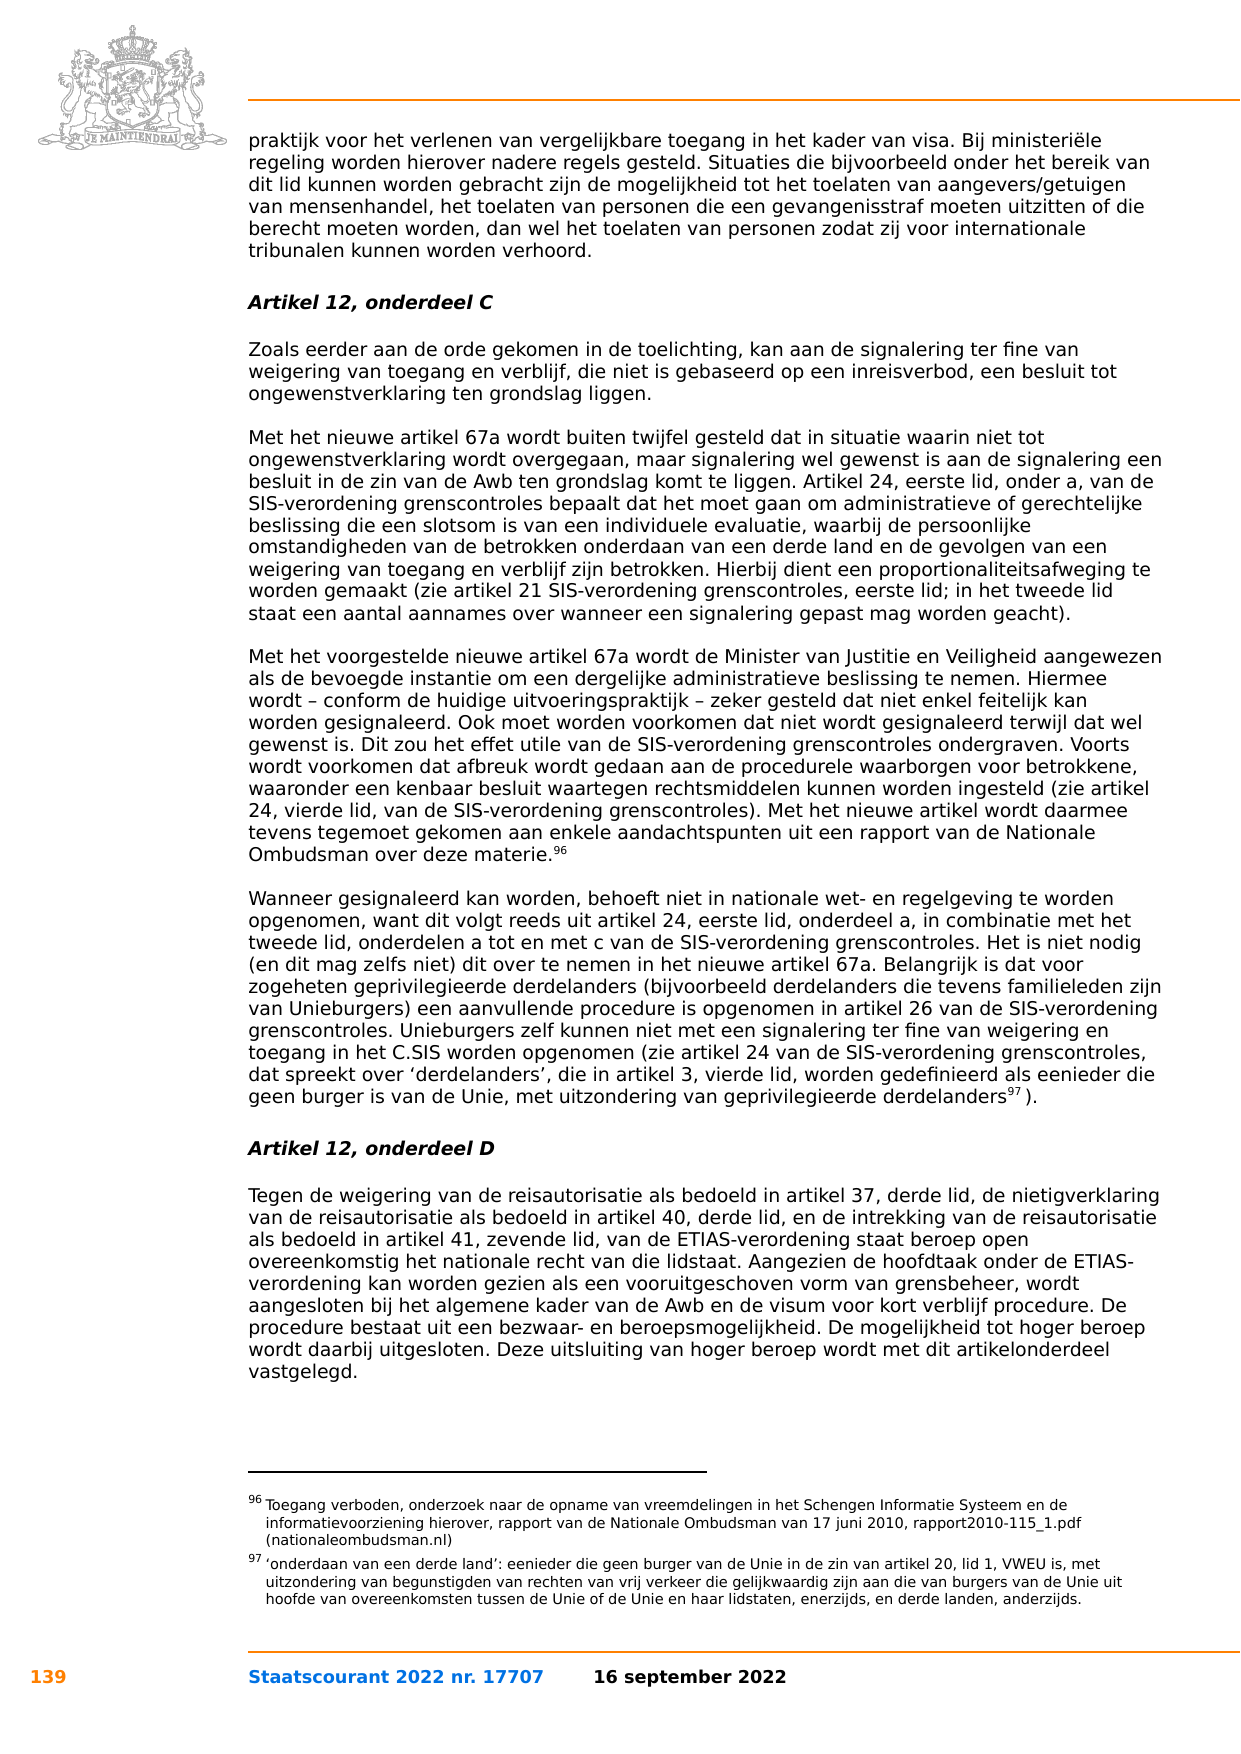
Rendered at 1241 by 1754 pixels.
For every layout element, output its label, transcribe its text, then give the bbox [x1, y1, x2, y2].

picture [38, 25, 227, 150]
text Met het voorgestelde nieuwe artikel 67a wordt de Minister van Justitie en Veiligheid aangewezen als de bevoegde instantie om een dergelijke administratieve beslissing te nemen. Hiermee wordt – conform de huidige uitvoeringspraktijk – zeker gesteld dat niet enkel feitelijk kan worden gesignaleerd. Ook moet worden voorkomen dat niet wordt gesignaleerd terwijl dat wel gewenst is. Dit zou het effet utile van de SIS-verordening grenscontroles ondergraven. Voorts wordt voorkomen dat afbreuk wordt gedaan aan de procedurele waarborgen voor betrokkene, waaronder een kenbaar besluit waartegen rechtsmiddelen kunnen worden ingesteld (zie artikel 24, vierde lid, van de SIS-verordening grenscontroles). Met het nieuwe artikel wordt daarmee tevens tegemoet gekomen aan enkele aandachtspunten uit een rapport van de Nationale Ombudsman over deze materie. [248, 646, 1163, 866]
text Met het nieuwe artikel 67a wordt buiten twijfel gesteld dat in situatie waarin niet tot ongewenstverklaring wordt overgegaan, maar signalering wel gewenst is aan de signalering een besluit in de zin van de Awb ten grondslag komt te liggen. Artikel 24, eerste lid, onder a, van de SIS-verordening grenscontroles bepaalt dat het moet gaan om administratieve of gerechtelijke beslissing die een slotsom is van een individuele evaluatie, waarbij de persoonlijke omstandigheden van de betrokken onderdaan van een derde land en de gevolgen van een weigering van toegang en verblijf zijn betrokken. Hierbij dient een proportionaliteitsafweging te worden gemaakt (zie artikel 21 SIS-verordening grenscontroles, eerste lid; in het tweede lid staat een aantal aannames over wanneer een signalering gepast mag worden geacht). [248, 427, 1163, 624]
text Toegang verboden, onderzoek naar de opname van vreemdelingen in het Schengen Informatie Systeem en de informatievoorziening hierover, rapport van de Nationale Ombudsman van 17 juni 2010, rapport2010-115_1.pdf (nationaleombudsman.nl) [248, 1493, 1163, 1549]
text Zoals eerder aan de orde gekomen in de toelichting, kan aan de signalering ter fine van weigering van toegang en verblijf, die niet is gebaseerd op een inreisverbod, een besluit tot ongewenstverklaring ten grondslag liggen. [248, 339, 1163, 405]
text Wanneer gesignaleerd kan worden, behoeft niet in nationale wet- en regelgeving te worden opgenomen, want dit volgt reeds uit artikel 24, eerste lid, onderdeel a, in combinatie met het tweede lid, onderdelen a tot en met c van de SIS-verordening grenscontroles. Het is niet nodig (en dit mag zelfs niet) dit over te nemen in het nieuwe artikel 67a. Belangrijk is dat voor zogeheten geprivilegieerde derdelanders (bijvoorbeeld derdelanders die tevens familieleden zijn van Unieburgers) een aanvullende procedure is opgenomen in artikel 26 van de SIS-verordening grenscontroles. Unieburgers zelf kunnen niet met een signalering ter fine van weigering en toegang in het C.SIS worden opgenomen (zie artikel 24 van de SIS-verordening grenscontroles, dat spreekt over ‘derdelanders’, die in artikel 3, vierde lid, worden gedefinieerd als eenieder die geen burger is van de Unie, met uitzondering van geprivilegieerde derdelanders). [248, 888, 1163, 1108]
text praktijk voor het verlenen van vergelijkbare toegang in het kader van visa. Bij ministeriële regeling worden hierover nadere regels gesteld. Situaties die bijvoorbeeld onder het bereik van dit lid kunnen worden gebracht zijn de mogelijkheid tot het toelaten van aangevers/getuigen van mensenhandel, het toelaten van personen die een gevangenisstraf moeten uitzitten of die berecht moeten worden, dan wel het toelaten van personen zodat zij voor internationale tribunalen kunnen worden verhoord. [248, 130, 1163, 262]
subtitle Artikel 12, onderdeel D [248, 1138, 1163, 1160]
text ‘onderdaan van een derde land’: eenieder die geen burger van de Unie in de zin van artikel 20, lid 1, VWEU is, met uitzondering van begunstigden van rechten van vrij verkeer die gelijkwaardig zijn aan die van burgers van de Unie uit hoofde van overeenkomsten tussen de Unie of de Unie en haar lidstaten, enerzijds, en derde landen, anderzijds. [248, 1552, 1163, 1608]
text Tegen de weigering van de reisautorisatie als bedoeld in artikel 37, derde lid, de nietigverklaring van de reisautorisatie als bedoeld in artikel 40, derde lid, en de intrekking van de reisautorisatie als bedoeld in artikel 41, zevende lid, van de ETIAS-verordening staat beroep open overeenkomstig het nationale recht van die lidstaat. Aangezien de hoofdtaak onder de ETIAS-verordening kan worden gezien als een vooruitgeschoven vorm van grensbeheer, wordt aangesloten bij het algemene kader van de Awb en de visum voor kort verblijf procedure. De procedure bestaat uit een bezwaar- en beroepsmogelijkheid. De mogelijkheid tot hoger beroep wordt daarbij uitgesloten. Deze uitsluiting van hoger beroep wordt met dit artikelonderdeel vastgelegd. [248, 1185, 1163, 1382]
subtitle Artikel 12, onderdeel C [248, 292, 1163, 314]
